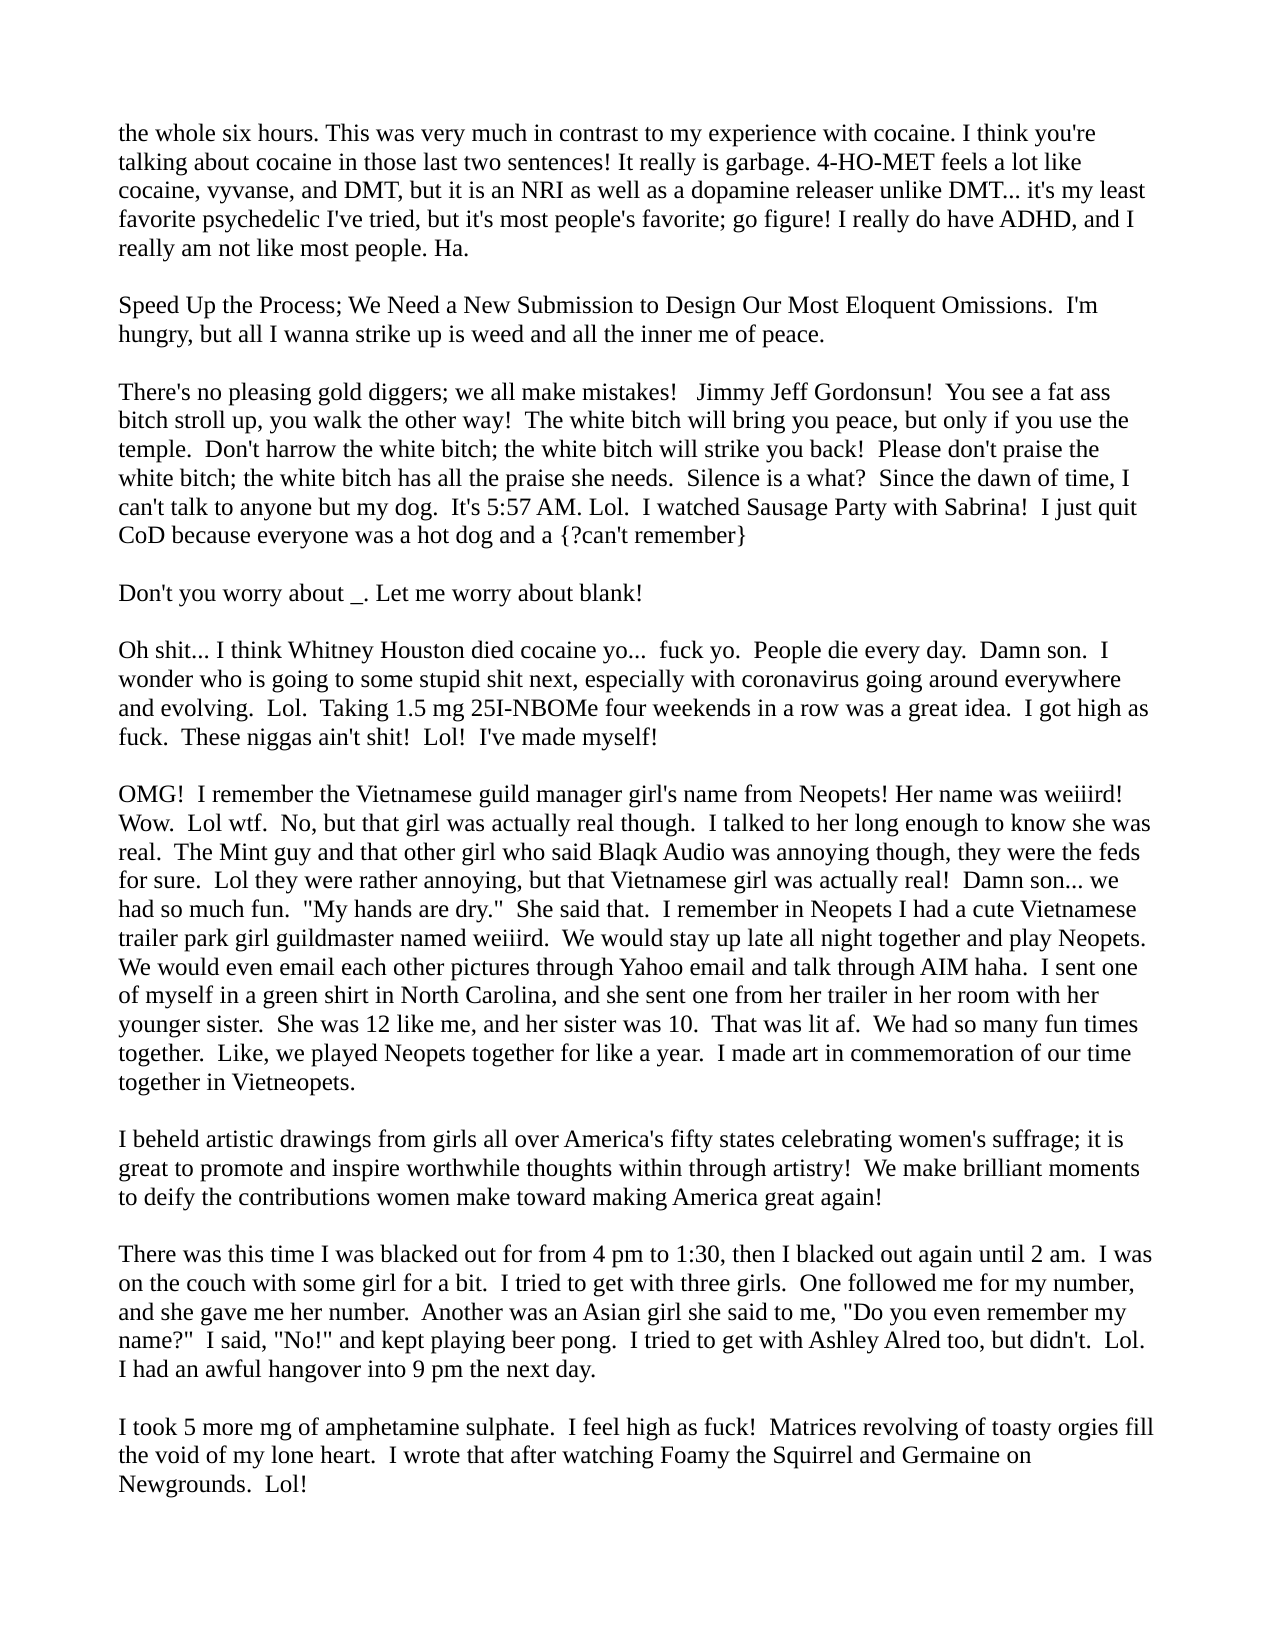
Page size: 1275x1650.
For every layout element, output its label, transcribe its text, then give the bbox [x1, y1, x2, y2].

text Speed Up the Process; We Need a New Submission to Design Our Most Eloquent Omissions. I'm hungry, but all I wanna strike up is weed and all the inner me of peace. [118, 291, 1157, 348]
text OMG! I remember the Vietnamese guild manager girl's name from Neopets! Her name was weiiird! Wow. Lol wtf. No, but that girl was actually real though. I talked to her long enough to know she was real. The Mint guy and that other girl who said Blaqk Audio was annoying though, they were the feds for sure. Lol they were rather annoying, but that Vietnamese girl was actually real! Damn son... we had so much fun. "My hands are dry." She said that. I remember in Neopets I had a cute Vietnamese trailer park girl guildmaster named weiiird. We would stay up late all night together and play Neopets. We would even email each other pictures through Yahoo email and talk through AIM haha. I sent one of myself in a green shirt in North Carolina, and she sent one from her trailer in her room with her younger sister. She was 12 like me, and her sister was 10. That was lit af. We had so many fun times together. Like, we played Neopets together for like a year. I made art in commemoration of our time together in Vietneopets. [118, 779, 1157, 1096]
text I beheld artistic drawings from girls all over America's fifty states celebrating women's suffrage; it is great to promote and inspire worthwhile thoughts within through artistry! We make brilliant moments to deify the contributions women make toward making America great again! [118, 1124, 1157, 1211]
text Oh shit... I think Whitney Houston died cocaine yo... fuck yo. People die every day. Damn son. I wonder who is going to some stupid shit next, especially with coronavirus going around everywhere and evolving. Lol. Taking 1.5 mg 25I-NBOMe four weekends in a row was a great idea. I got high as fuck. These niggas ain't shit! Lol! I've made myself! [118, 636, 1157, 751]
text Don't you worry about _. Let me worry about blank! [118, 578, 1157, 607]
text There's no pleasing gold diggers; we all make mistakes! Jimmy Jeff Gordonsun! You see a fat ass bitch stroll up, you walk the other way! The white bitch will bring you peace, but only if you use the temple. Don't harrow the white bitch; the white bitch will strike you back! Please don't praise the white bitch; the white bitch has all the praise she needs. Silence is a what? Since the dawn of time, I can't talk to anyone but my dog. It's 5:57 AM. Lol. I watched Sausage Party with Sabrina! I just quit CoD because everyone was a hot dog and a {?can't remember} [118, 377, 1157, 549]
text the whole six hours. This was very much in contrast to my experience with cocaine. I think you're talking about cocaine in those last two sentences! It really is garbage. 4-HO-MET feels a lot like cocaine, vyvanse, and DMT, but it is an NRI as well as a dopamine releaser unlike DMT... it's my least favorite psychedelic I've tried, but it's most people's favorite; go figure! I really do have ADHD, and I really am not like most people. Ha. [118, 118, 1157, 262]
text I took 5 more mg of amphetamine sulphate. I feel high as fuck! Matrices revolving of toasty orgies fill the void of my lone heart. I wrote that after watching Foamy the Squirrel and Germaine on Newgrounds. Lol! [118, 1412, 1157, 1498]
text There was this time I was blacked out for from 4 pm to 1:30, then I blacked out again until 2 am. I was on the couch with some girl for a bit. I tried to get with three girls. One followed me for my number, and she gave me her number. Another was an Asian girl she said to me, "Do you even remember my name?" I said, "No!" and kept playing beer pong. I tried to get with Ashley Alred too, but didn't. Lol. I had an awful hangover into 9 pm the next day. [118, 1239, 1157, 1383]
